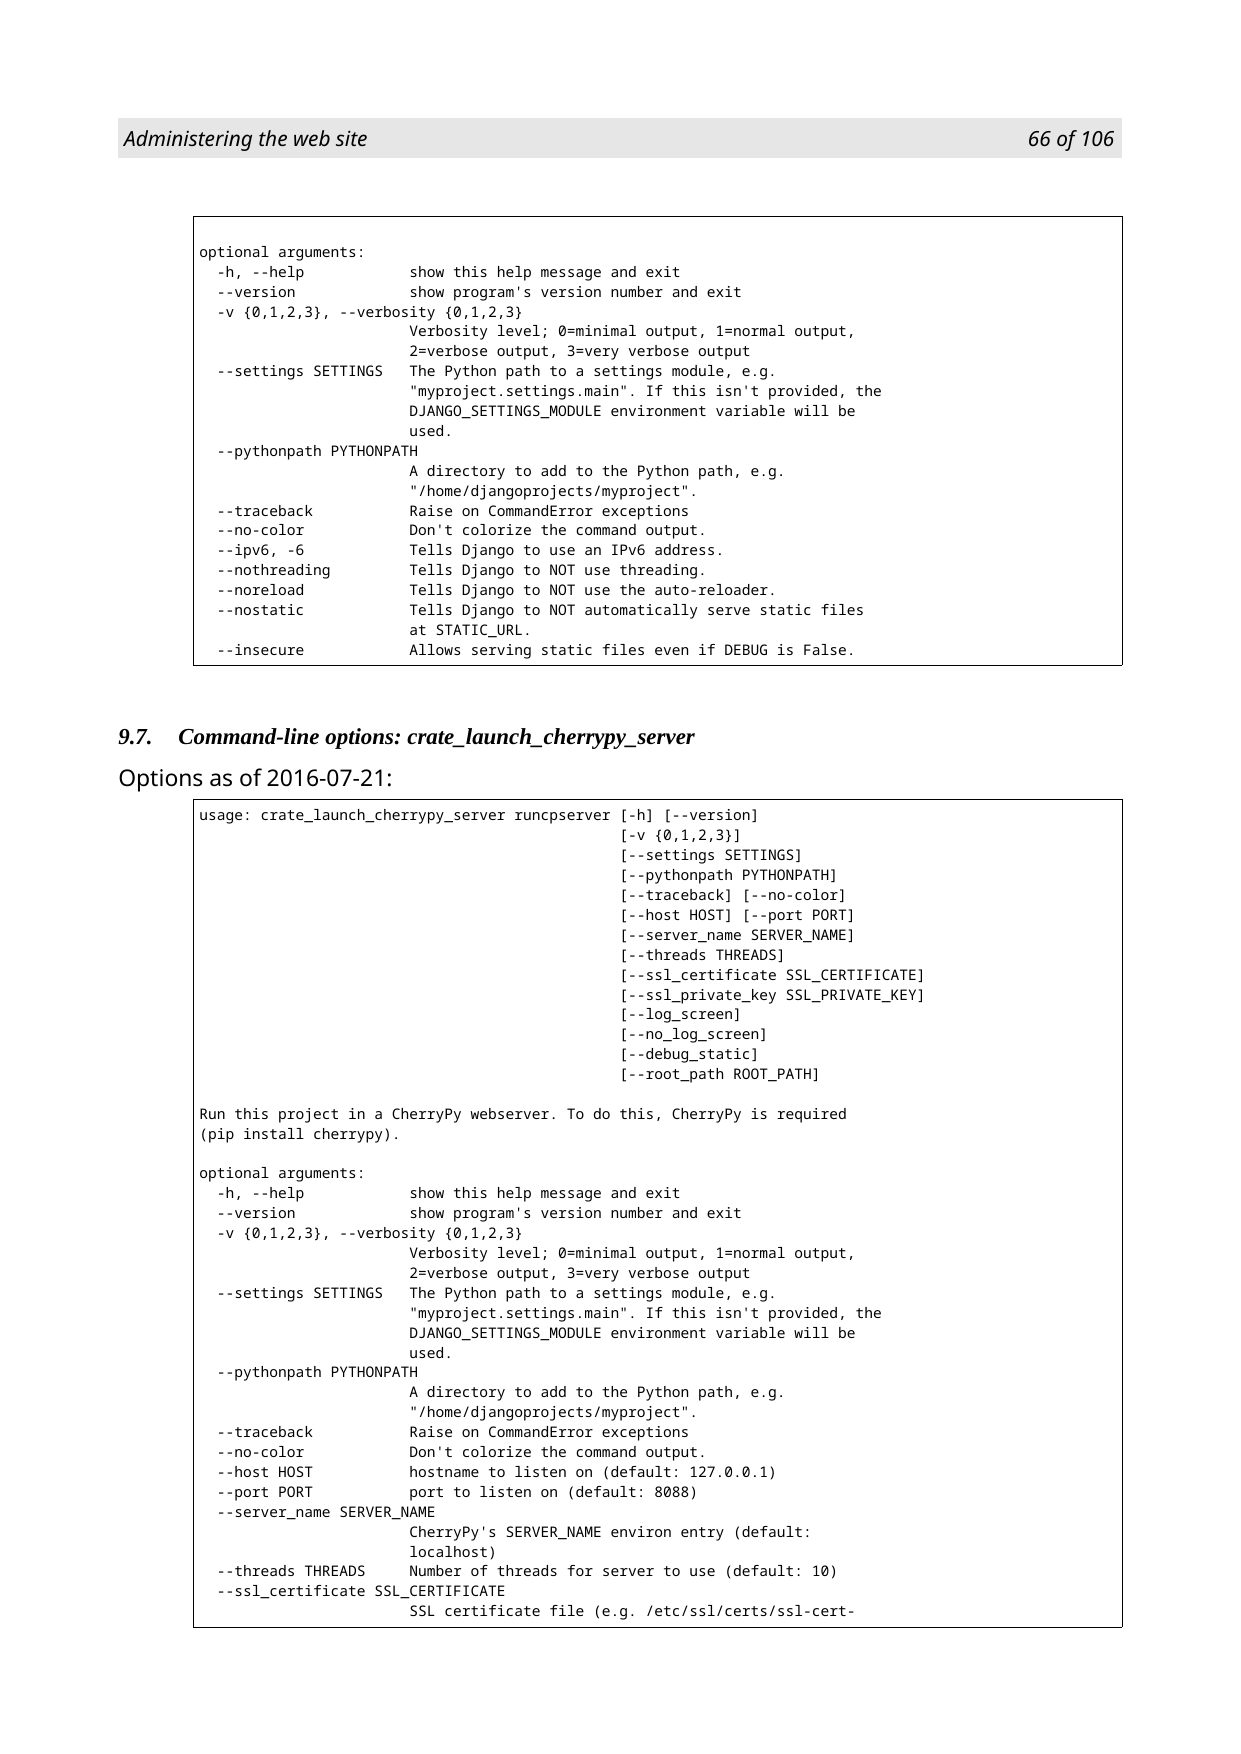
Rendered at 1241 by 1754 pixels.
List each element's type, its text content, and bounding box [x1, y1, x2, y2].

text Options as of 2016-07-21: [118, 762, 1122, 793]
table_header optional arguments: -h, --help show this help message and exit --version show program's version number and exit -v {0,1,2,3}, --verbosity {0,1,2,3} Verbosity level; 0=minimal output, 1=normal output, 2=verbose output, 3=very verbose output --settings SETTINGS The Python path to a settings module, e.g. "myproject.settings.main". If this isn't provided, the DJANGO_SETTINGS_MODULE environment variable will be used. --pythonpath PYTHONPATH A directory to add to the Python path, e.g. "/home/djangoprojects/myproject". --traceback Raise on CommandError exceptions --no-color Don't colorize the command output. --ipv6, -6 Tells Django to use an IPv6 address. --nothreading Tells Django to NOT use threading. --noreload Tells Django to NOT use the auto-reloader. --nostatic Tells Django to NOT automatically serve static files at STATIC_URL. --insecure Allows serving static files even if DEBUG is False. [194, 217, 1122, 665]
subtitle Command-line options: crate_launch_cherrypy_server [118, 723, 1122, 750]
table_header usage: crate_launch_cherrypy_server runcpserver [-h] [--version] [-v {0,1,2,3}] [--settings SETTINGS] [--pythonpath PYTHONPATH] [--traceback] [--no-color] [--host HOST] [--port PORT] [--server_name SERVER_NAME] [--threads THREADS] [--ssl_certificate SSL_CERTIFICATE] [--ssl_private_key SSL_PRIVATE_KEY] [--log_screen] [--no_log_screen] [--debug_static] [--root_path ROOT_PATH] Run this project in a CherryPy webserver. To do this, CherryPy is required (pip install cherrypy). optional arguments: -h, --help show this help message and exit --version show program's version number and exit -v {0,1,2,3}, --verbosity {0,1,2,3} Verbosity level; 0=minimal output, 1=normal output, 2=verbose output, 3=very verbose output --settings SETTINGS The Python path to a settings module, e.g. "myproject.settings.main". If this isn't provided, the DJANGO_SETTINGS_MODULE environment variable will be used. --pythonpath PYTHONPATH A directory to add to the Python path, e.g. "/home/djangoprojects/myproject". --traceback Raise on CommandError exceptions --no-color Don't colorize the command output. --host HOST hostname to listen on (default: 127.0.0.1) --port PORT port to listen on (default: 8088) --server_name SERVER_NAME CherryPy's SERVER_NAME environ entry (default: localhost) --threads THREADS Number of threads for server to use (default: 10) --ssl_certificate SSL_CERTIFICATE SSL certificate file (e.g. /etc/ssl/certs/ssl-cert- [194, 800, 1122, 1627]
